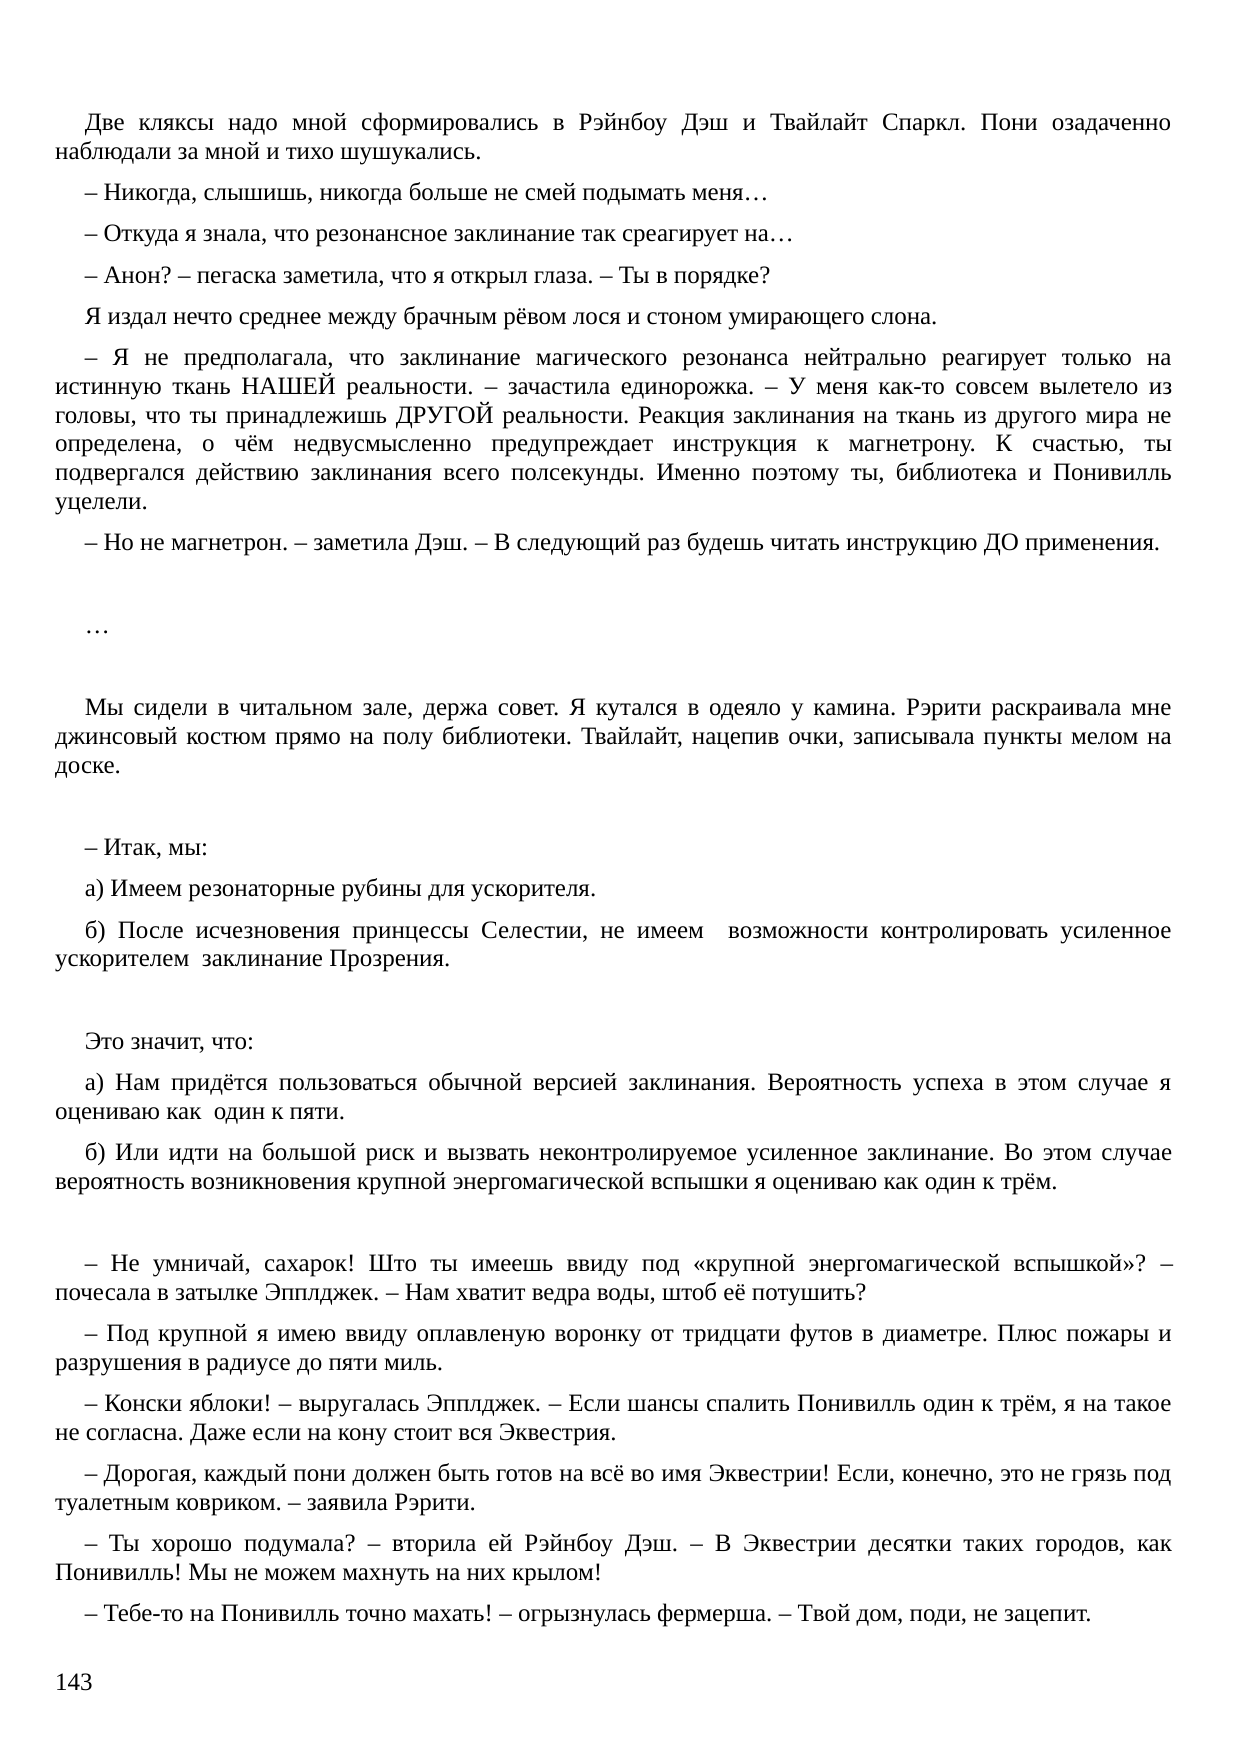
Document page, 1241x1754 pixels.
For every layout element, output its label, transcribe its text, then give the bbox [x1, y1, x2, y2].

text Две кляксы надо мной сформировались в Рэйнбоу Дэш и Твайлайт Спаркл. Пони озадаченно наблюдали за мной и тихо шушукались. [55, 107, 1173, 165]
text Это значит, что: [55, 1026, 1173, 1055]
text – Никогда, слышишь, никогда больше не смей подымать меня… [55, 177, 1173, 206]
text – Откуда я знала, что резонансное заклинание так среагирует на… [55, 218, 1173, 247]
text – Я не предполагала, что заклинание магического резонанса нейтрально реагирует только на истинную ткань НАШЕЙ реальности. – зачастила единорожка. – У меня как-то совсем вылетело из головы, что ты принадлежишь ДРУГОЙ реальности. Реакция заклинания на ткань из другого мира не определена, о чём недвусмысленно предупреждает инструкция к магнетрону. К счастью, ты подвергался действию заклинания всего полсекунды. Именно поэтому ты, библиотека и Понивилль уцелели. [55, 342, 1173, 515]
text – Ты хорошо подумала? – вторила ей Рэйнбоу Дэш. – В Эквестрии десятки таких городов, как Понивилль! Мы не можем махнуть на них крылом! [55, 1528, 1173, 1586]
text б) Или идти на большой риск и вызвать неконтролируемое усиленное заклинание. Во этом случае вероятность возникновения крупной энергомагической вспышки я оцениваю как один к трём. [55, 1137, 1173, 1195]
text а) Нам придётся пользоваться обычной версией заклинания. Вероятность успеха в этом случае я оцениваю как один к пяти. [55, 1067, 1173, 1125]
text а) Имеем резонаторные рубины для ускорителя. [55, 873, 1173, 902]
text – Тебе-то на Понивилль точно махать! – огрызнулась фермерша. – Твой дом, поди, не зацепит. [55, 1598, 1173, 1627]
text … [55, 610, 1173, 638]
text – Дорогая, каждый пони должен быть готов на всё во имя Эквестрии! Если, конечно, это не грязь под туалетным ковриком. – заявила Рэрити. [55, 1458, 1173, 1516]
text – Анон? – пегаска заметила, что я открыл глаза. – Ты в порядке? [55, 260, 1173, 288]
text – Но не магнетрон. – заметила Дэш. – В следующий раз будешь читать инструкцию ДО применения. [55, 527, 1173, 556]
text Я издал нечто среднее между брачным рёвом лося и стоном умирающего слона. [55, 301, 1173, 330]
text Мы сидели в читальном зале, держа совет. Я кутался в одеяло у камина. Рэрити раскраивала мне джинсовый костюм прямо на полу библиотеки. Твайлайт, нацепив очки, записывала пункты мелом на доске. [55, 692, 1173, 778]
text б) После исчезновения принцессы Селестии, не имеем возможности контролировать усиленное ускорителем заклинание Прозрения. [55, 915, 1173, 972]
text – Конски яблоки! – выругалась Эпплджек. – Если шансы спалить Понивилль один к трём, я на такое не согласна. Даже если на кону стоит вся Эквестрия. [55, 1388, 1173, 1446]
text – Не умничай, сахарок! Што ты имеешь ввиду под «крупной энергомагической вспышкой»? – почесала в затылке Эпплджек. – Нам хватит ведра воды, штоб её потушить? [55, 1248, 1173, 1306]
text – Под крупной я имею ввиду оплавленую воронку от тридцати футов в диаметре. Плюс пожары и разрушения в радиусе до пяти миль. [55, 1318, 1173, 1376]
text – Итак, мы: [55, 832, 1173, 861]
